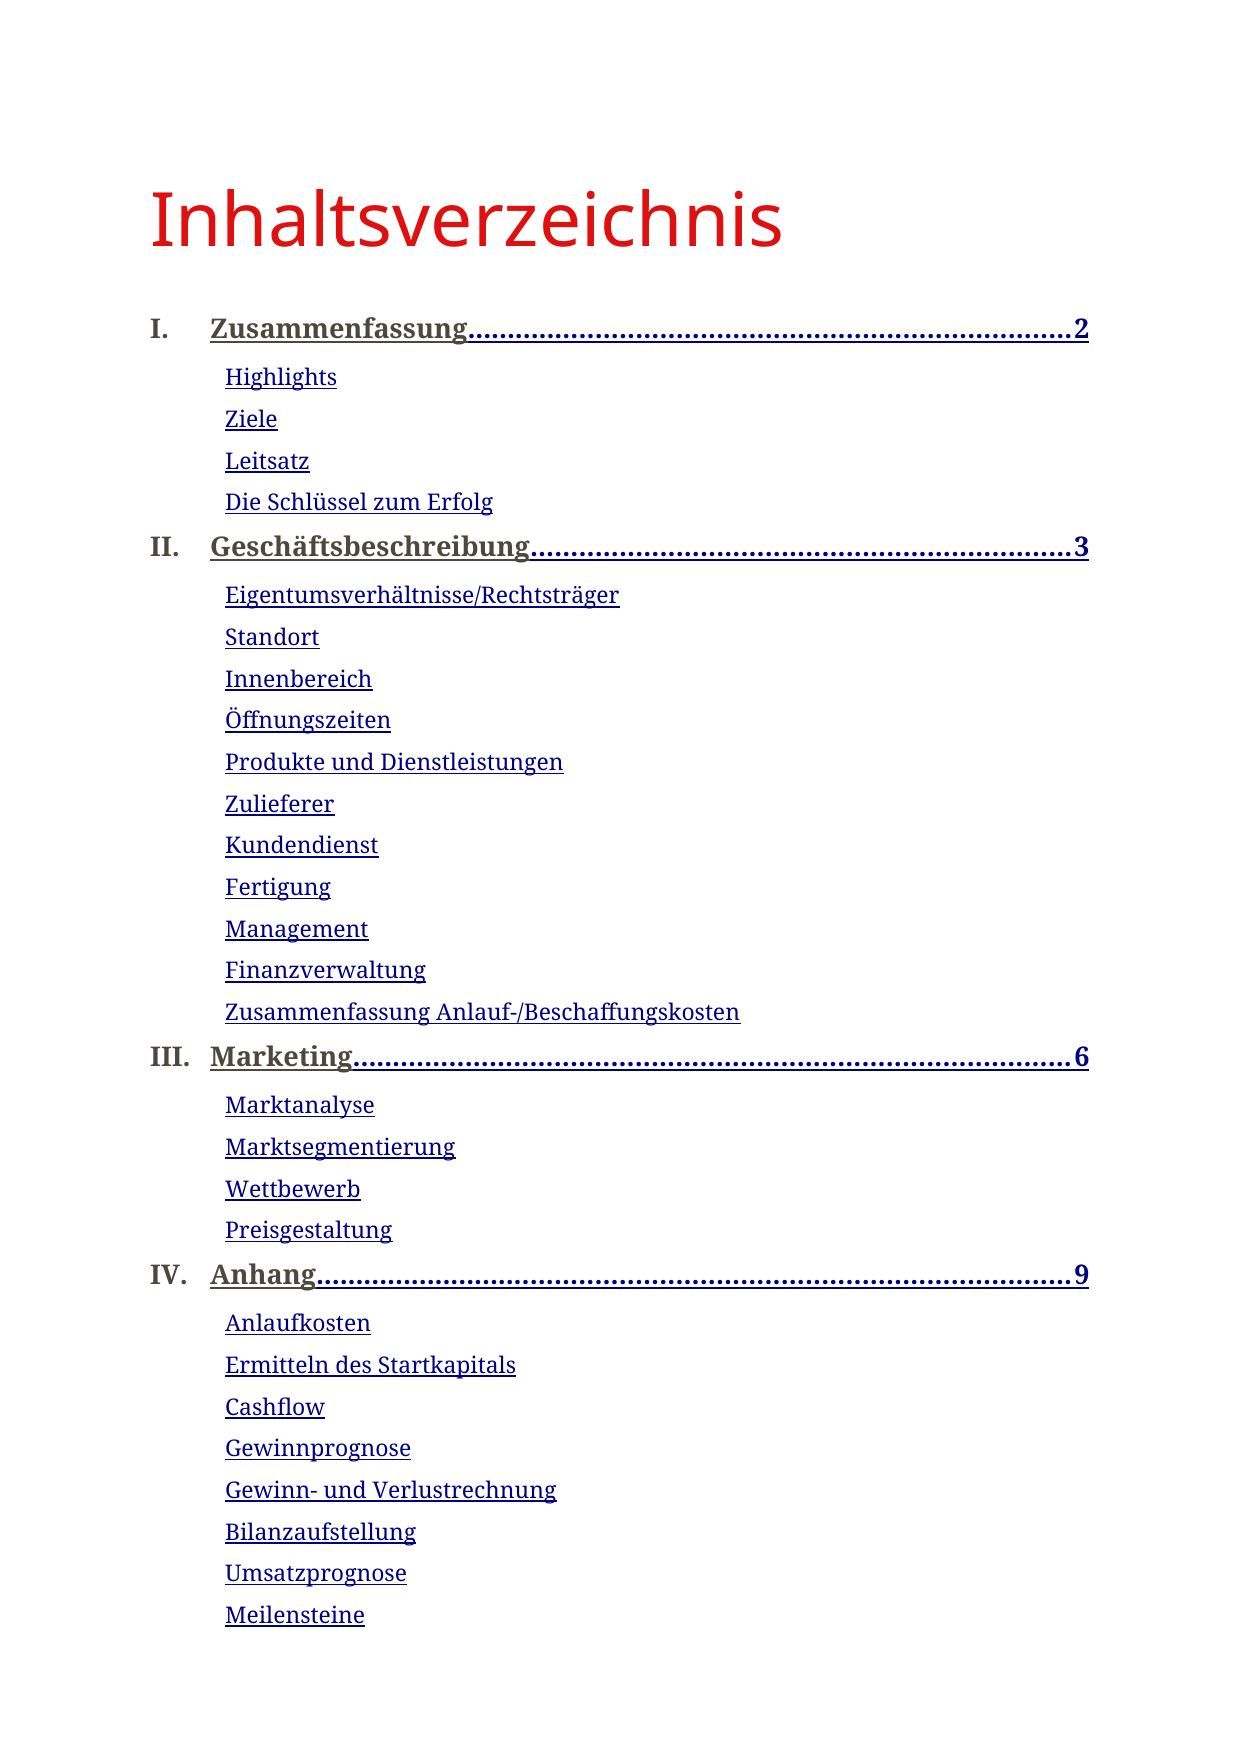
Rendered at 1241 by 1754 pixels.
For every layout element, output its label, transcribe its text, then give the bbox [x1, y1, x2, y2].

text Gewinnprognose [225, 1432, 753, 1463]
text Zusammenfassung Anlauf-/Beschaffungskosten [225, 996, 753, 1027]
text Eigentumsverhältnisse/Rechtsträger [225, 579, 753, 611]
text Ermitteln des Startkapitals [225, 1349, 753, 1380]
text Inhaltsverzeichnis [150, 166, 1090, 268]
text Gewinn- und Verlustrechnung [225, 1474, 753, 1505]
list Marketing 6 [150, 1038, 1090, 1074]
text Marktanalyse [225, 1089, 753, 1120]
list Zusammenfassung 2 [150, 310, 1090, 347]
text Umsatzprognose [225, 1557, 753, 1588]
text Die Schlüssel zum Erfolg [225, 486, 753, 517]
text Öffnungszeiten [225, 704, 753, 736]
text Wettbewerb [225, 1172, 753, 1204]
text Management [225, 913, 753, 944]
text Bilanzaufstellung [225, 1516, 753, 1547]
text Zulieferer [225, 788, 753, 819]
text Kundendienst [225, 829, 753, 861]
text Leitsatz [225, 444, 753, 476]
text Anlaufkosten [225, 1307, 753, 1338]
text Innenbereich [225, 663, 753, 694]
text Fertigung [225, 871, 753, 902]
text Ziele [225, 403, 753, 434]
text Finanzverwaltung [225, 954, 753, 986]
text Highlights [225, 361, 753, 392]
text Cashflow [225, 1391, 753, 1422]
text Standort [225, 621, 753, 652]
list Anhang 9 [150, 1256, 1090, 1293]
text Preisgestaltung [225, 1214, 753, 1245]
text Meilensteine [225, 1599, 753, 1630]
text Marktsegmentierung [225, 1131, 753, 1162]
text Produkte und Dienstleistungen [225, 746, 753, 777]
list Geschäftsbeschreibung 3 [150, 528, 1090, 565]
